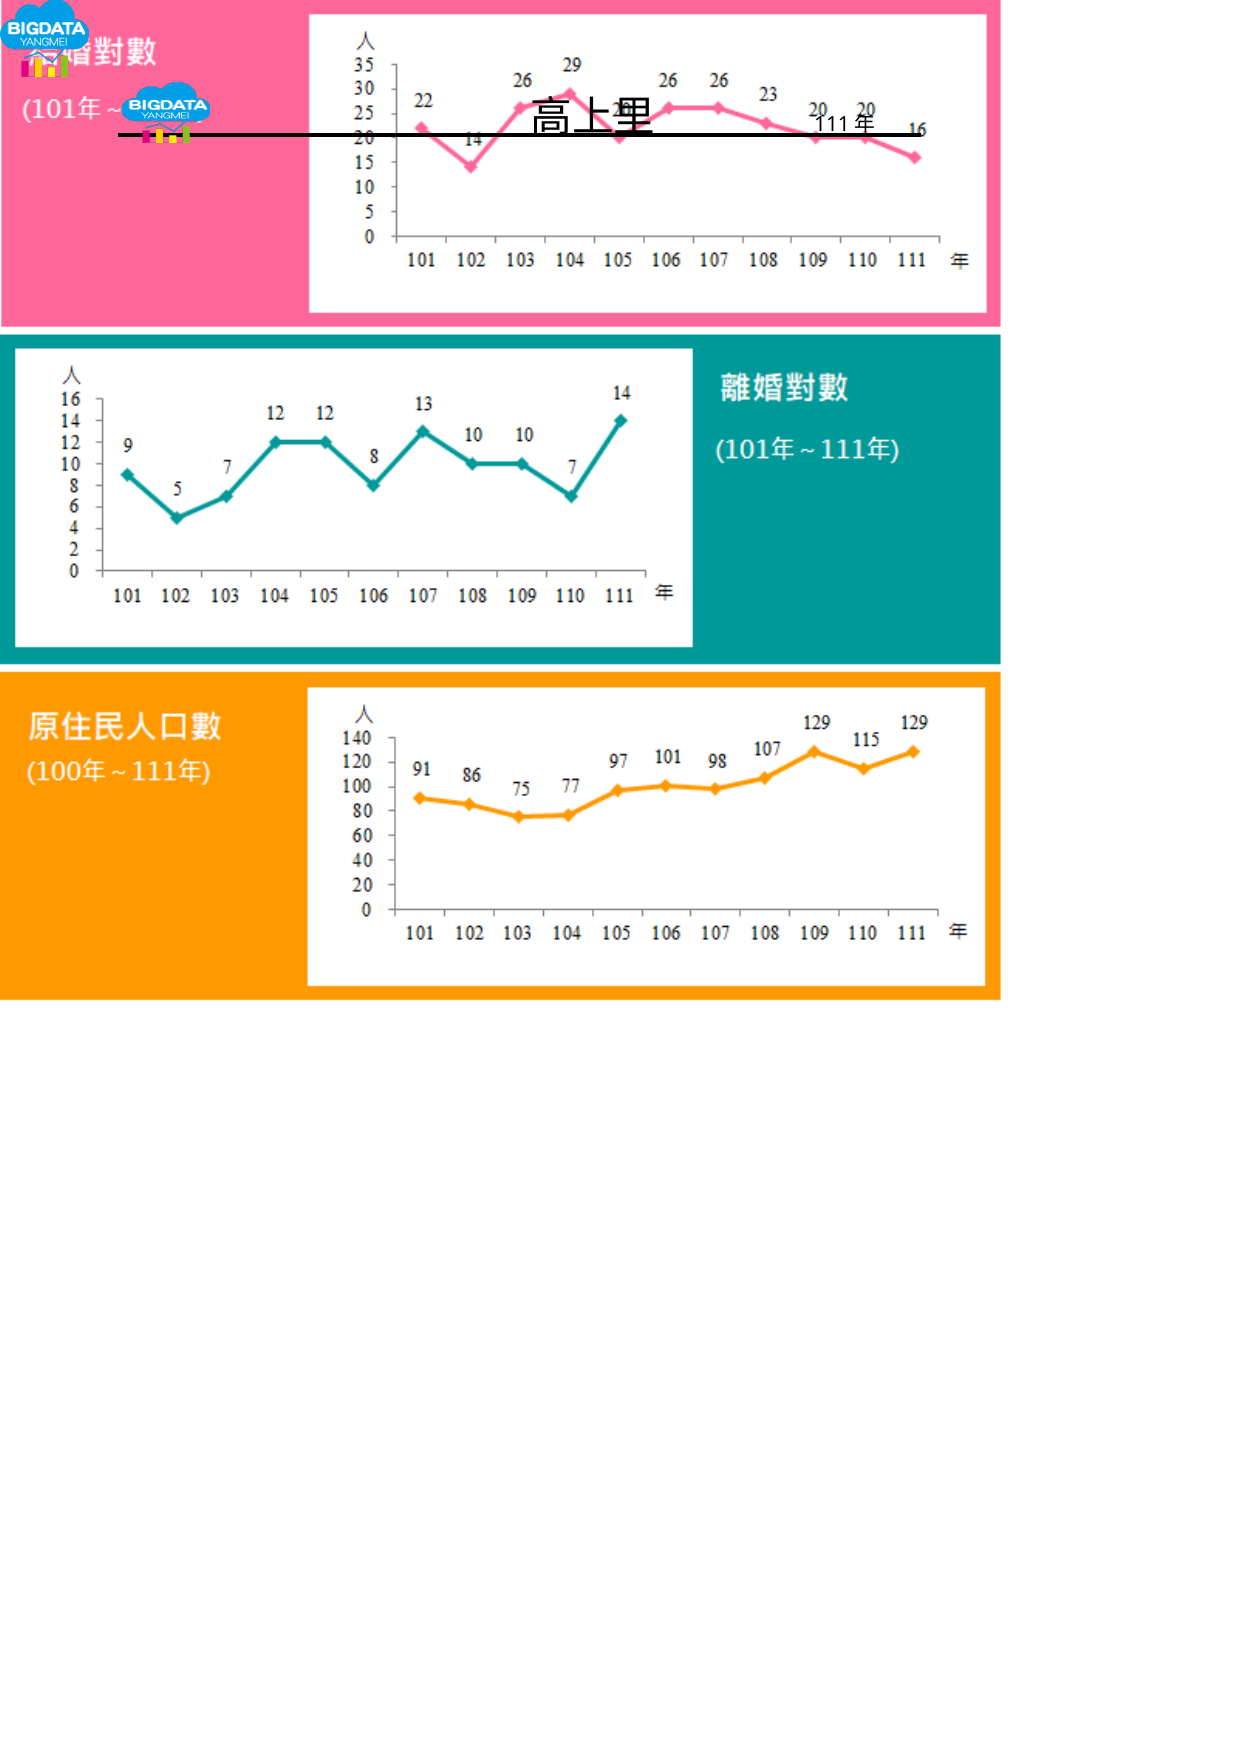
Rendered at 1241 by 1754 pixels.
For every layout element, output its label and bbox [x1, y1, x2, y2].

picture [73, 23, 84, 34]
picture [8, 23, 19, 34]
picture [63, 23, 73, 34]
picture [27, 23, 63, 34]
picture [0, 0, 47, 28]
picture [0, 0, 1004, 1482]
